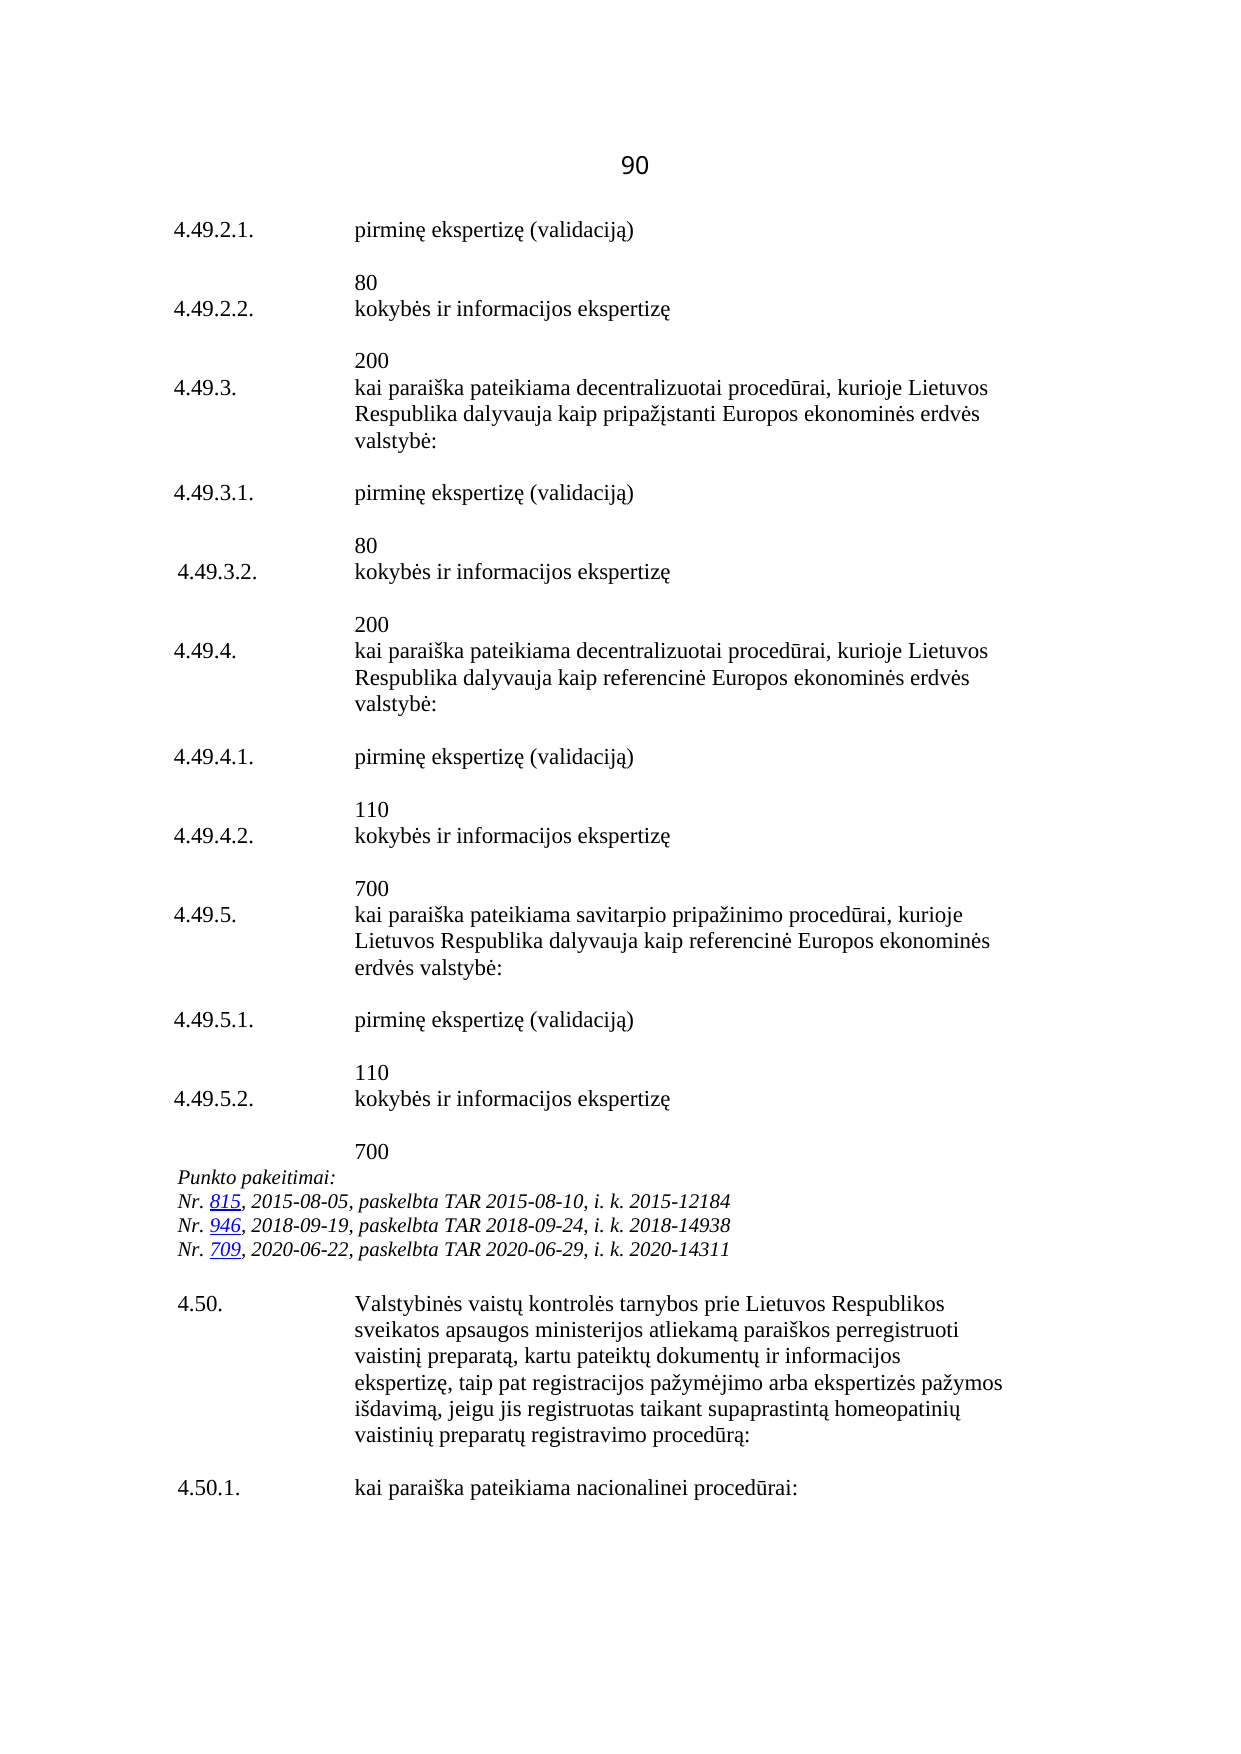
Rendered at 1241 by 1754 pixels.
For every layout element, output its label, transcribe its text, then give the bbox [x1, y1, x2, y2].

text 4.49.2.2. kokybės ir informacijos ekspertizę 200 [174, 295, 1004, 374]
text 4.50.1. kai paraiška pateikiama nacionalinei procedūrai: [177, 1474, 1004, 1527]
text 4.49.5.1. pirminę ekspertizę (validaciją) 110 [174, 1006, 1004, 1086]
text 4.49.5.2. kokybės ir informacijos ekspertizę 700 [174, 1086, 1004, 1164]
text 4.49.3.1. pirminę ekspertizę (validaciją) 80 [174, 479, 1004, 558]
text 4.49.4.2. kokybės ir informacijos ekspertizę 700 [174, 822, 1004, 901]
text Punkto pakeitimai: [177, 1164, 1092, 1189]
text 4.49.2.1. pirminę ekspertizę (validaciją) 80 [174, 216, 1004, 295]
text 4.50. Valstybinės vaistų kontrolės tarnybos prie Lietuvos Respublikos sveikatos apsaugos ministerijos atliekamą paraiškos perregistruoti vaistinį preparatą, kartu pateiktų dokumentų ir informacijos ekspertizę, taip pat registracijos pažymėjimo arba ekspertizės pažymos išdavimą, jeigu jis registruotas taikant supaprastintą homeopatinių vaistinių preparatų registravimo procedūrą: [177, 1289, 1004, 1474]
text Nr. 946, 2018-09-19, paskelbta TAR 2018-09-24, i. k. 2018-14938 [177, 1213, 1092, 1237]
text Nr. 709, 2020-06-22, paskelbta TAR 2020-06-29, i. k. 2020-14311 [177, 1237, 1092, 1261]
text 4.49.4. kai paraiška pateikiama decentralizuotai procedūrai, kurioje Lietuvos Respublika dalyvauja kaip referencinė Europos ekonominės erdvės valstybė: [174, 637, 1004, 743]
text 4.49.5. kai paraiška pateikiama savitarpio pripažinimo procedūrai, kurioje Lietuvos Respublika dalyvauja kaip referencinė Europos ekonominės erdvės valstybė: [174, 901, 1004, 1006]
text 4.49.3.2. kokybės ir informacijos ekspertizę 200 [177, 558, 1004, 637]
text Nr. 815, 2015-08-05, paskelbta TAR 2015-08-10, i. k. 2015-12184 [177, 1189, 1092, 1213]
text 4.49.3. kai paraiška pateikiama decentralizuotai procedūrai, kurioje Lietuvos Respublika dalyvauja kaip pripažįstanti Europos ekonominės erdvės valstybė: [174, 374, 1004, 479]
text 4.49.4.1. pirminę ekspertizę (validaciją) 110 [174, 743, 1004, 822]
